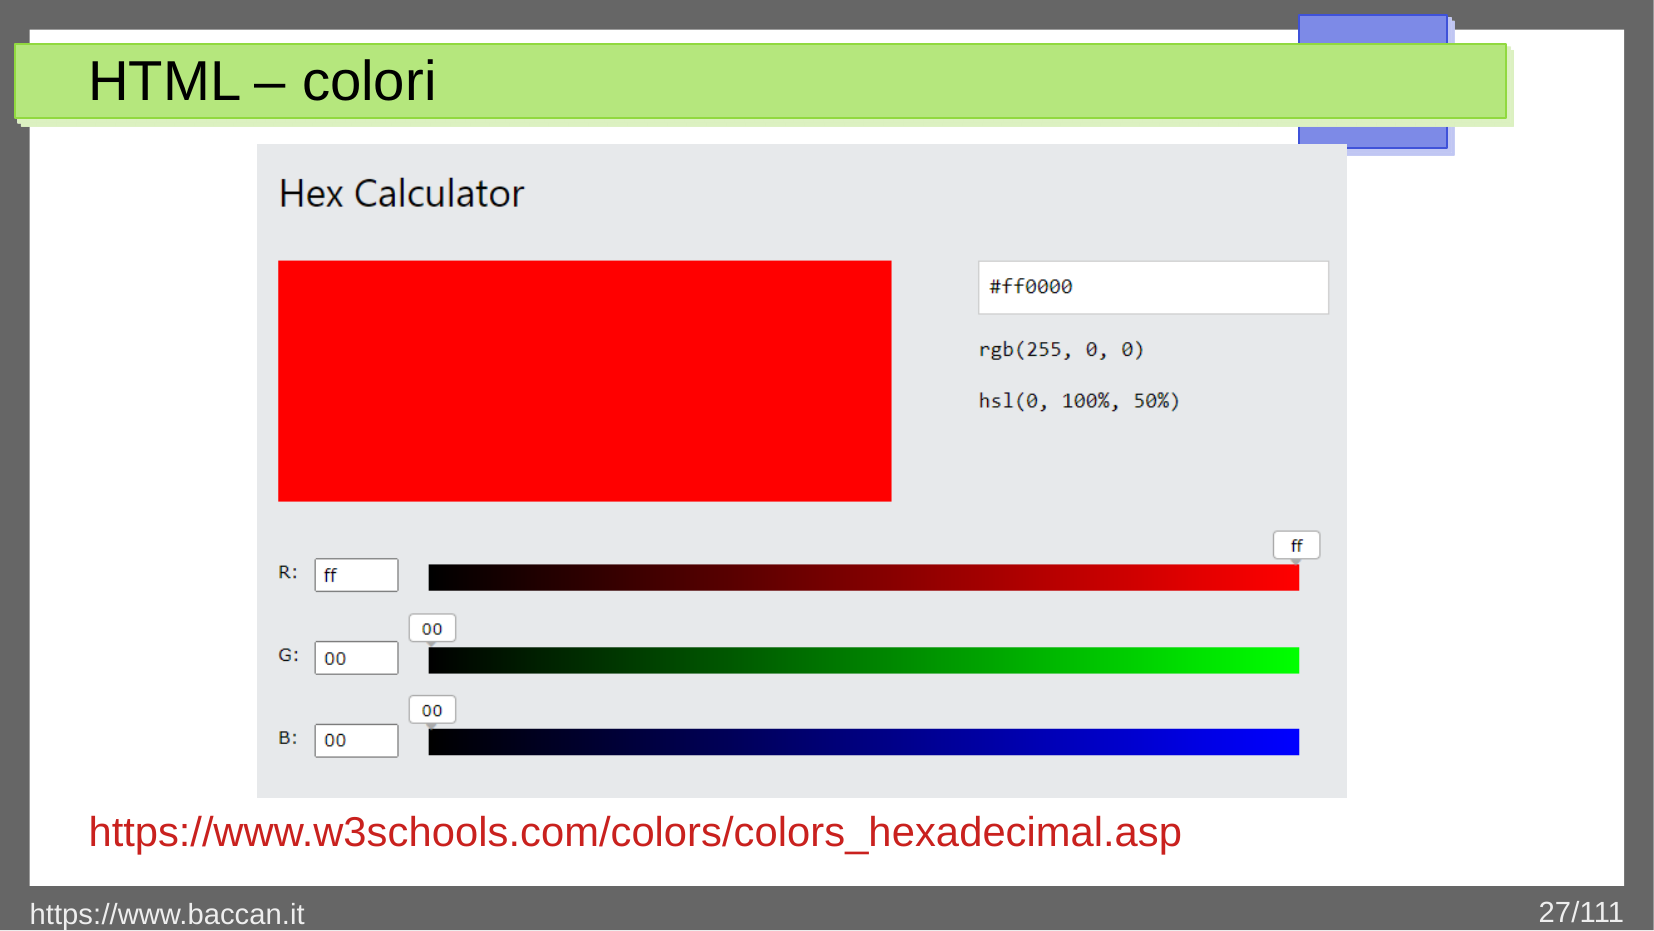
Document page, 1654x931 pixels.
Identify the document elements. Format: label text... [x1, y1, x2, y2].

picture [257, 144, 1347, 798]
title HTML – colori [88, 44, 1506, 119]
text_box https://www.w3schools.com/colors/colors_hexadecimal.asp [88, 791, 1565, 874]
